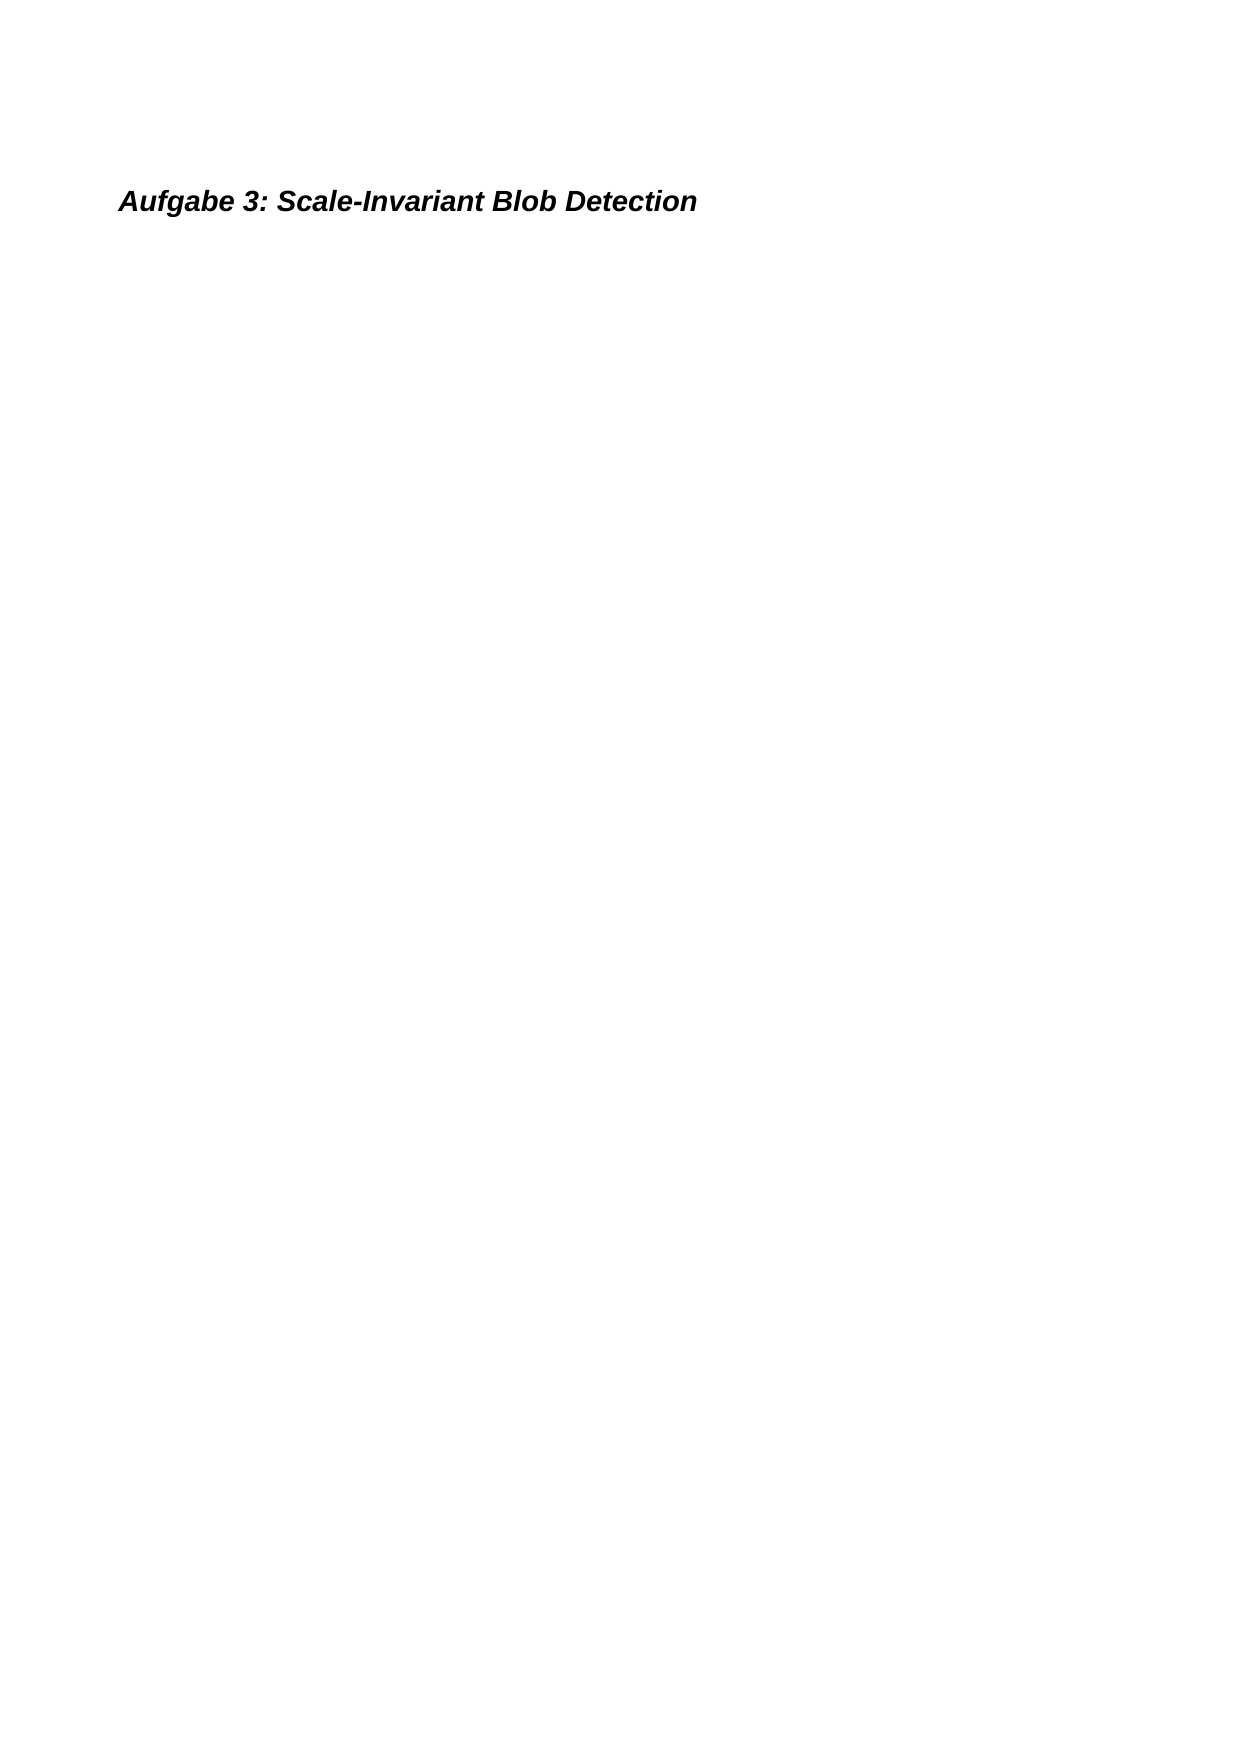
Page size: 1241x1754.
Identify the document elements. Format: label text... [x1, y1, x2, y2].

subtitle Aufgabe 3: Scale-Invariant Blob Detection [118, 184, 1122, 218]
